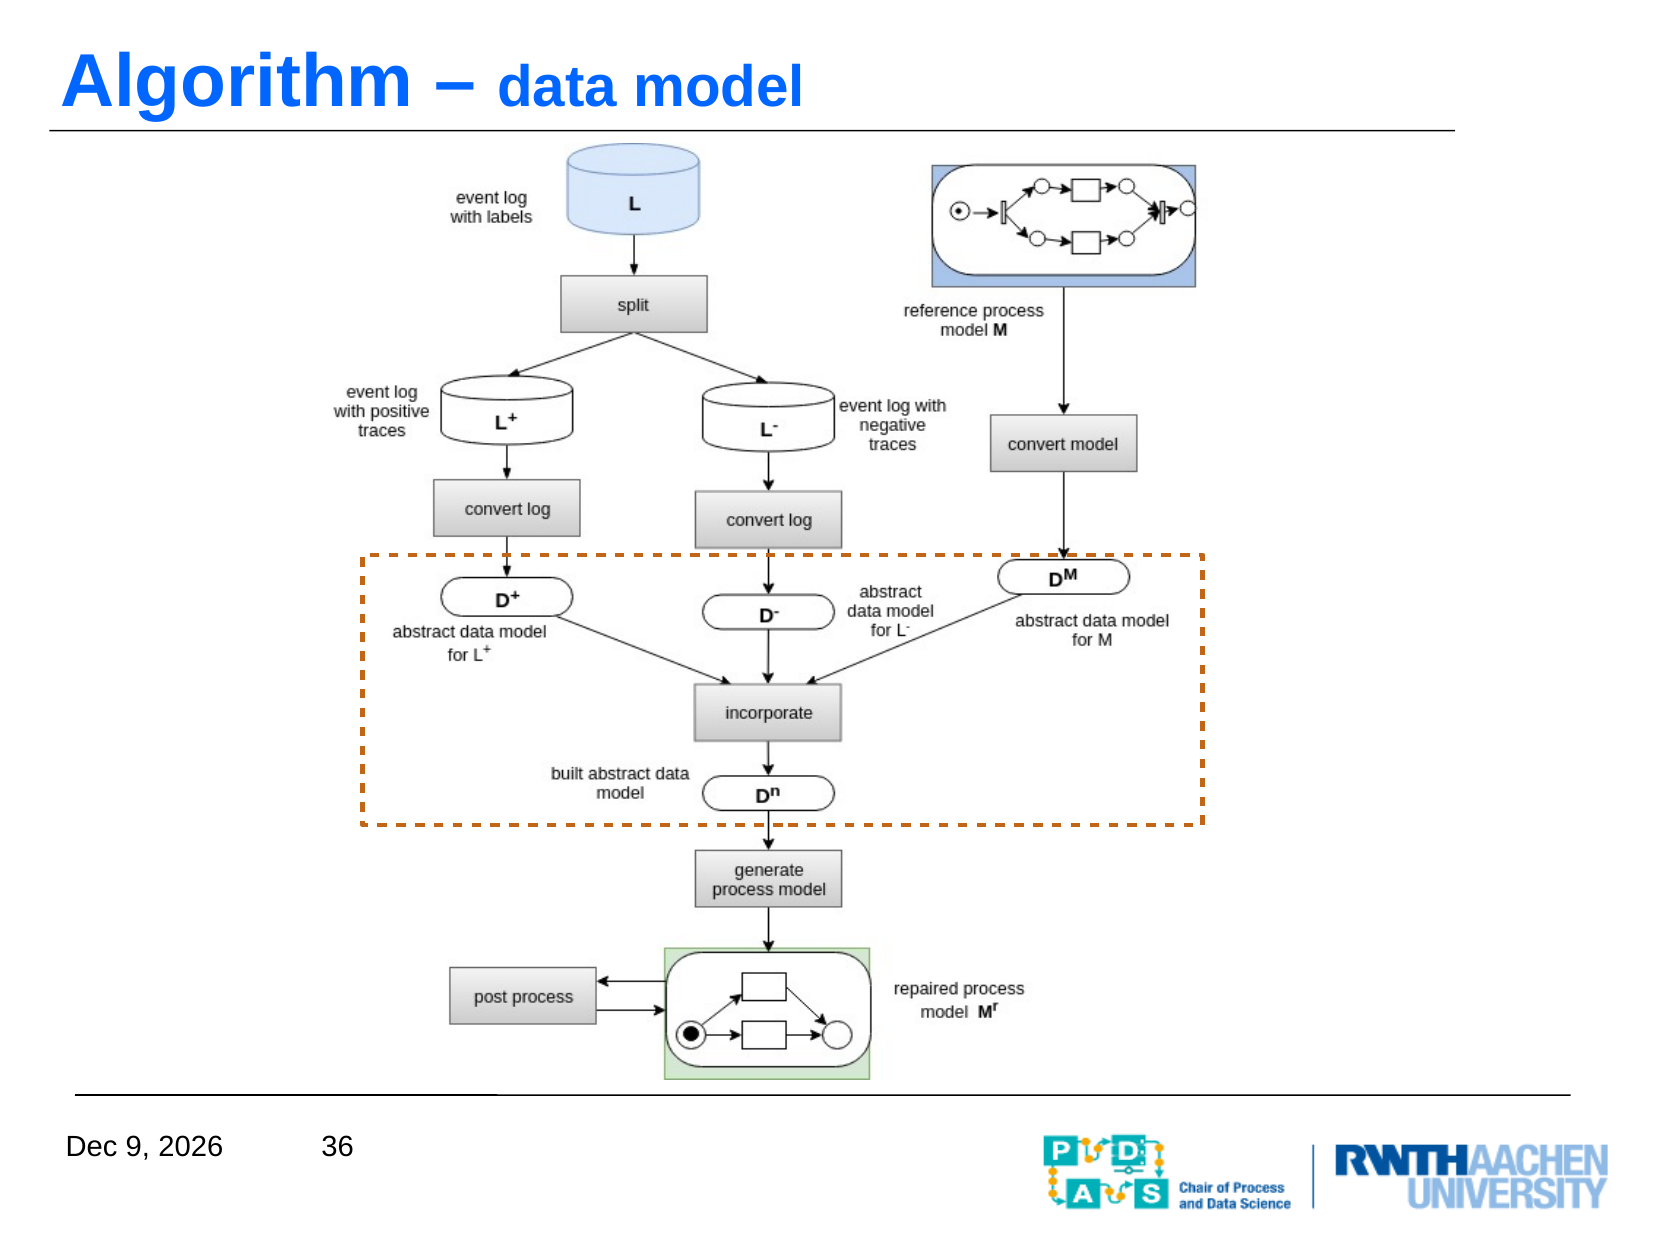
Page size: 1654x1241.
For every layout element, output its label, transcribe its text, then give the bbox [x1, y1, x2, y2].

picture [331, 143, 1322, 1081]
title Algorithm – data model [60, 30, 1549, 131]
picture [1005, 1090, 1647, 1241]
